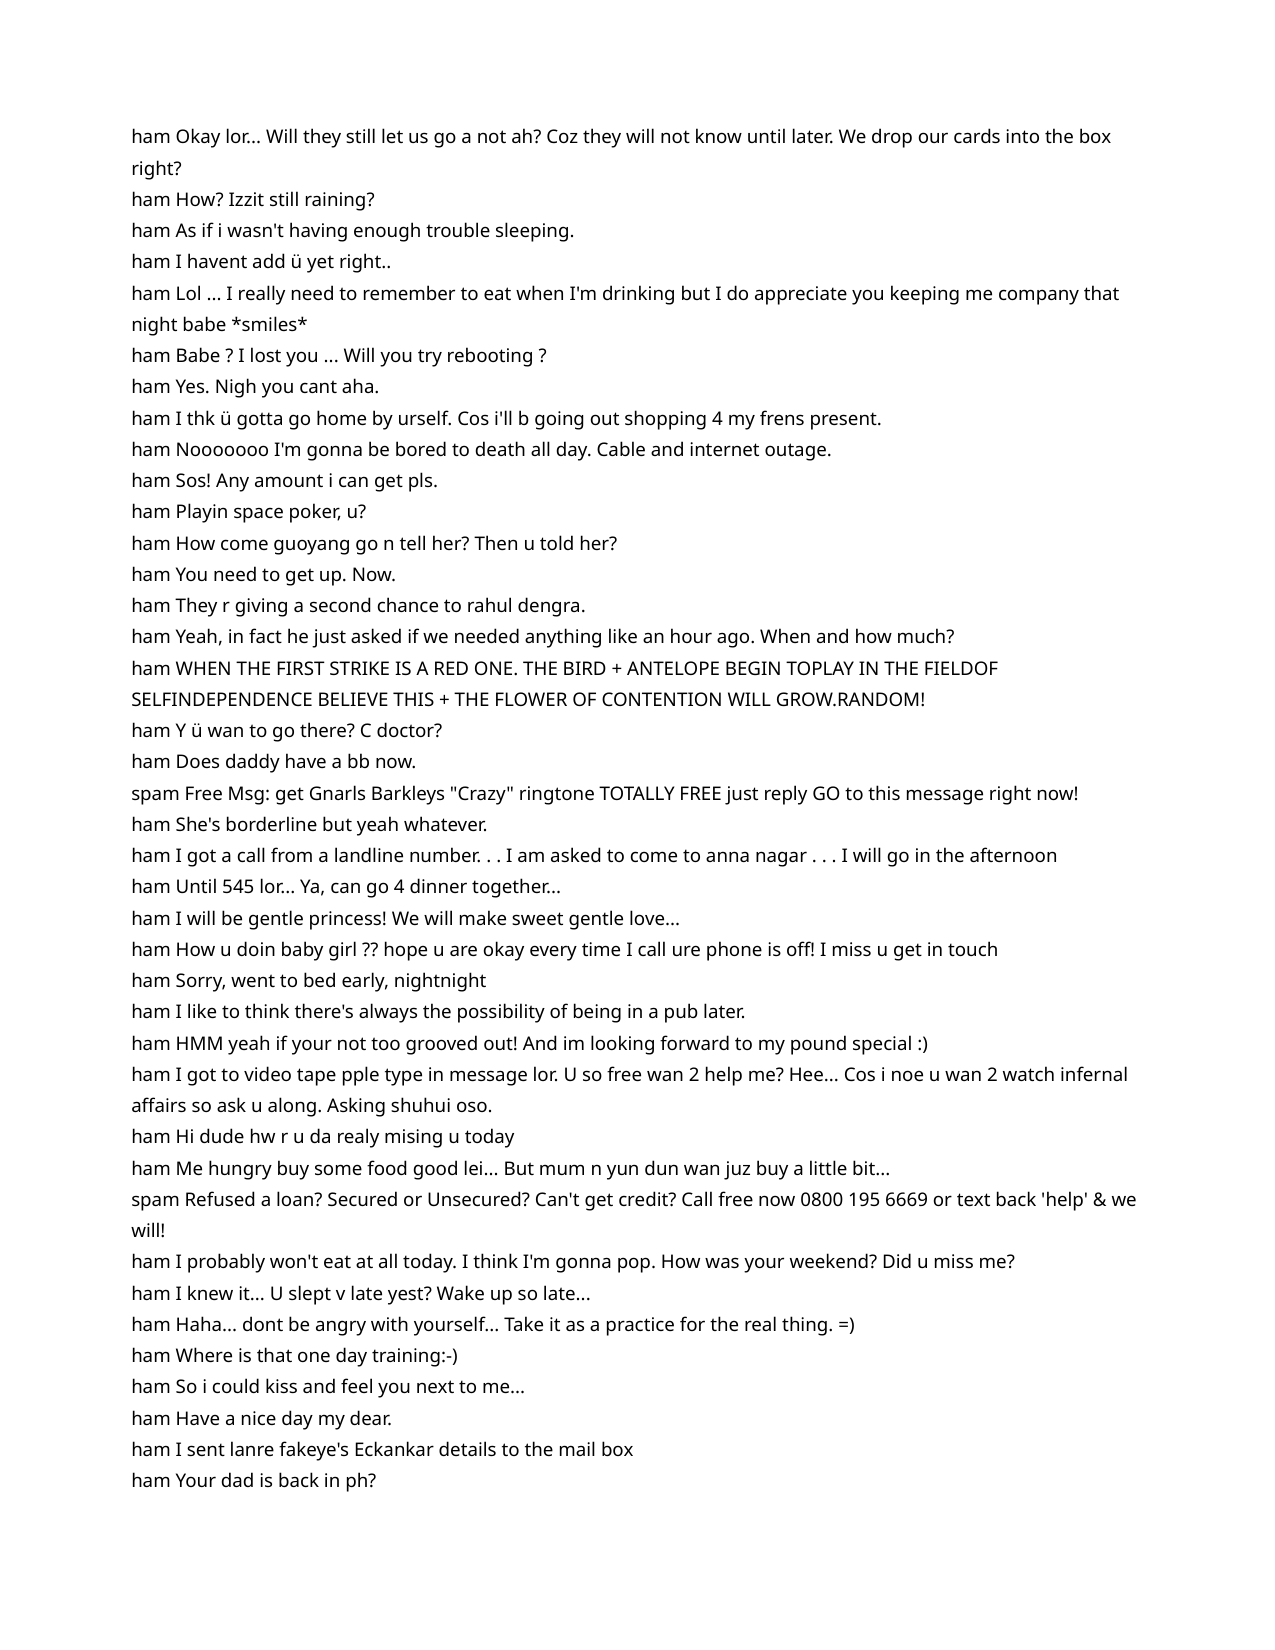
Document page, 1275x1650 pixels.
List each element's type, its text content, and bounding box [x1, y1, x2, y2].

table_cell [118, 587, 131, 618]
table_cell ham I thk ü gotta go home by urself. Cos i'll b going out shopping 4 my frens present. [131, 399, 1157, 431]
table_cell ham Nooooooo I'm gonna be bored to death all day. Cable and internet outage. [131, 431, 1157, 462]
table_cell [118, 493, 131, 524]
table_cell ham How? Izzit still raining? [131, 181, 1157, 212]
table_cell ham As if i wasn't having enough trouble sleeping. [131, 212, 1157, 243]
table_cell ham Okay lor... Will they still let us go a not ah? Coz they will not know until later. We drop our cards into the box right? [131, 118, 1157, 181]
table_cell [118, 806, 131, 837]
table_cell [118, 368, 131, 399]
table_cell [118, 337, 131, 368]
table_cell [118, 1149, 131, 1181]
table_cell [118, 1274, 131, 1306]
table_cell [118, 649, 131, 712]
table_cell [118, 993, 131, 1024]
table_cell [118, 1243, 131, 1274]
table_cell [118, 524, 131, 556]
table_cell ham I like to think there's always the possibility of being in a pub later. [131, 993, 1157, 1024]
table_cell [118, 1024, 131, 1056]
table_cell ham Y ü wan to go there? C doctor? [131, 712, 1157, 743]
table_cell ham So i could kiss and feel you next to me... [131, 1368, 1157, 1399]
table_cell [118, 118, 131, 181]
table_cell [118, 462, 131, 493]
table_cell [118, 1431, 131, 1462]
table_cell ham How u doin baby girl ?? hope u are okay every time I call ure phone is off! I miss u get in touch [131, 931, 1157, 962]
table_cell ham Where is that one day training:-) [131, 1337, 1157, 1368]
table_cell [118, 1399, 131, 1431]
table_cell [118, 212, 131, 243]
table_cell [118, 837, 131, 868]
table_cell ham I havent add ü yet right.. [131, 243, 1157, 274]
table_cell [118, 774, 131, 806]
table_cell ham I sent lanre fakeye's Eckankar details to the mail box [131, 1431, 1157, 1462]
table_cell [118, 181, 131, 212]
table_cell ham Lol ... I really need to remember to eat when I'm drinking but I do appreciate you keeping me company that night babe *smiles* [131, 274, 1157, 337]
table_cell ham You need to get up. Now. [131, 556, 1157, 587]
table_cell [118, 1306, 131, 1337]
table_cell ham Me hungry buy some food good lei... But mum n yun dun wan juz buy a little bit... [131, 1149, 1157, 1181]
table_cell ham I probably won't eat at all today. I think I'm gonna pop. How was your weekend? Did u miss me? [131, 1243, 1157, 1274]
table_cell ham Yes. Nigh you cant aha. [131, 368, 1157, 399]
table_cell ham Does daddy have a bb now. [131, 743, 1157, 774]
table_cell ham Sos! Any amount i can get pls. [131, 462, 1157, 493]
table_cell [118, 243, 131, 274]
table_cell ham They r giving a second chance to rahul dengra. [131, 587, 1157, 618]
table_cell ham Haha... dont be angry with yourself... Take it as a practice for the real thing. =) [131, 1306, 1157, 1337]
table_cell ham Yeah, in fact he just asked if we needed anything like an hour ago. When and how much? [131, 618, 1157, 649]
table_cell [118, 931, 131, 962]
table_cell [118, 399, 131, 431]
table_cell ham Your dad is back in ph? [131, 1462, 1157, 1493]
table_cell [118, 1337, 131, 1368]
table_cell ham I got to video tape pple type in message lor. U so free wan 2 help me? Hee... Cos i noe u wan 2 watch infernal affairs so ask u along. Asking shuhui oso. [131, 1056, 1157, 1118]
table_cell ham Babe ? I lost you ... Will you try rebooting ? [131, 337, 1157, 368]
table_cell [118, 962, 131, 993]
table_cell [118, 1118, 131, 1149]
table_cell [118, 1462, 131, 1493]
table_cell [118, 274, 131, 337]
table_cell ham Have a nice day my dear. [131, 1399, 1157, 1431]
table_cell ham Playin space poker, u? [131, 493, 1157, 524]
table_cell spam Refused a loan? Secured or Unsecured? Can't get credit? Call free now 0800 195 6669 or text back 'help' & we will! [131, 1181, 1157, 1243]
table_cell spam Free Msg: get Gnarls Barkleys "Crazy" ringtone TOTALLY FREE just reply GO to this message right now! [131, 774, 1157, 806]
table_cell ham I got a call from a landline number. . . I am asked to come to anna nagar . . . I will go in the afternoon [131, 837, 1157, 868]
table_cell [118, 1368, 131, 1399]
table_cell ham How come guoyang go n tell her? Then u told her? [131, 524, 1157, 556]
table_cell ham Hi dude hw r u da realy mising u today [131, 1118, 1157, 1149]
table_cell [118, 1181, 131, 1243]
table_cell ham She's borderline but yeah whatever. [131, 806, 1157, 837]
table_cell ham HMM yeah if your not too grooved out! And im looking forward to my pound special :) [131, 1024, 1157, 1056]
table_cell [118, 618, 131, 649]
table_cell [118, 712, 131, 743]
table_cell [118, 868, 131, 899]
table_cell [118, 743, 131, 774]
table_cell [118, 431, 131, 462]
table_cell ham Sorry, went to bed early, nightnight [131, 962, 1157, 993]
table_cell [118, 556, 131, 587]
table_cell ham Until 545 lor... Ya, can go 4 dinner together... [131, 868, 1157, 899]
table_cell [118, 899, 131, 931]
table_cell ham WHEN THE FIRST STRIKE IS A RED ONE. THE BIRD + ANTELOPE BEGIN TOPLAY IN THE FIELDOF SELFINDEPENDENCE BELIEVE THIS + THE FLOWER OF CONTENTION WILL GROW.RANDOM! [131, 649, 1157, 712]
table_cell ham I knew it... U slept v late yest? Wake up so late... [131, 1274, 1157, 1306]
table_cell ham I will be gentle princess! We will make sweet gentle love... [131, 899, 1157, 931]
table_cell [118, 1056, 131, 1118]
